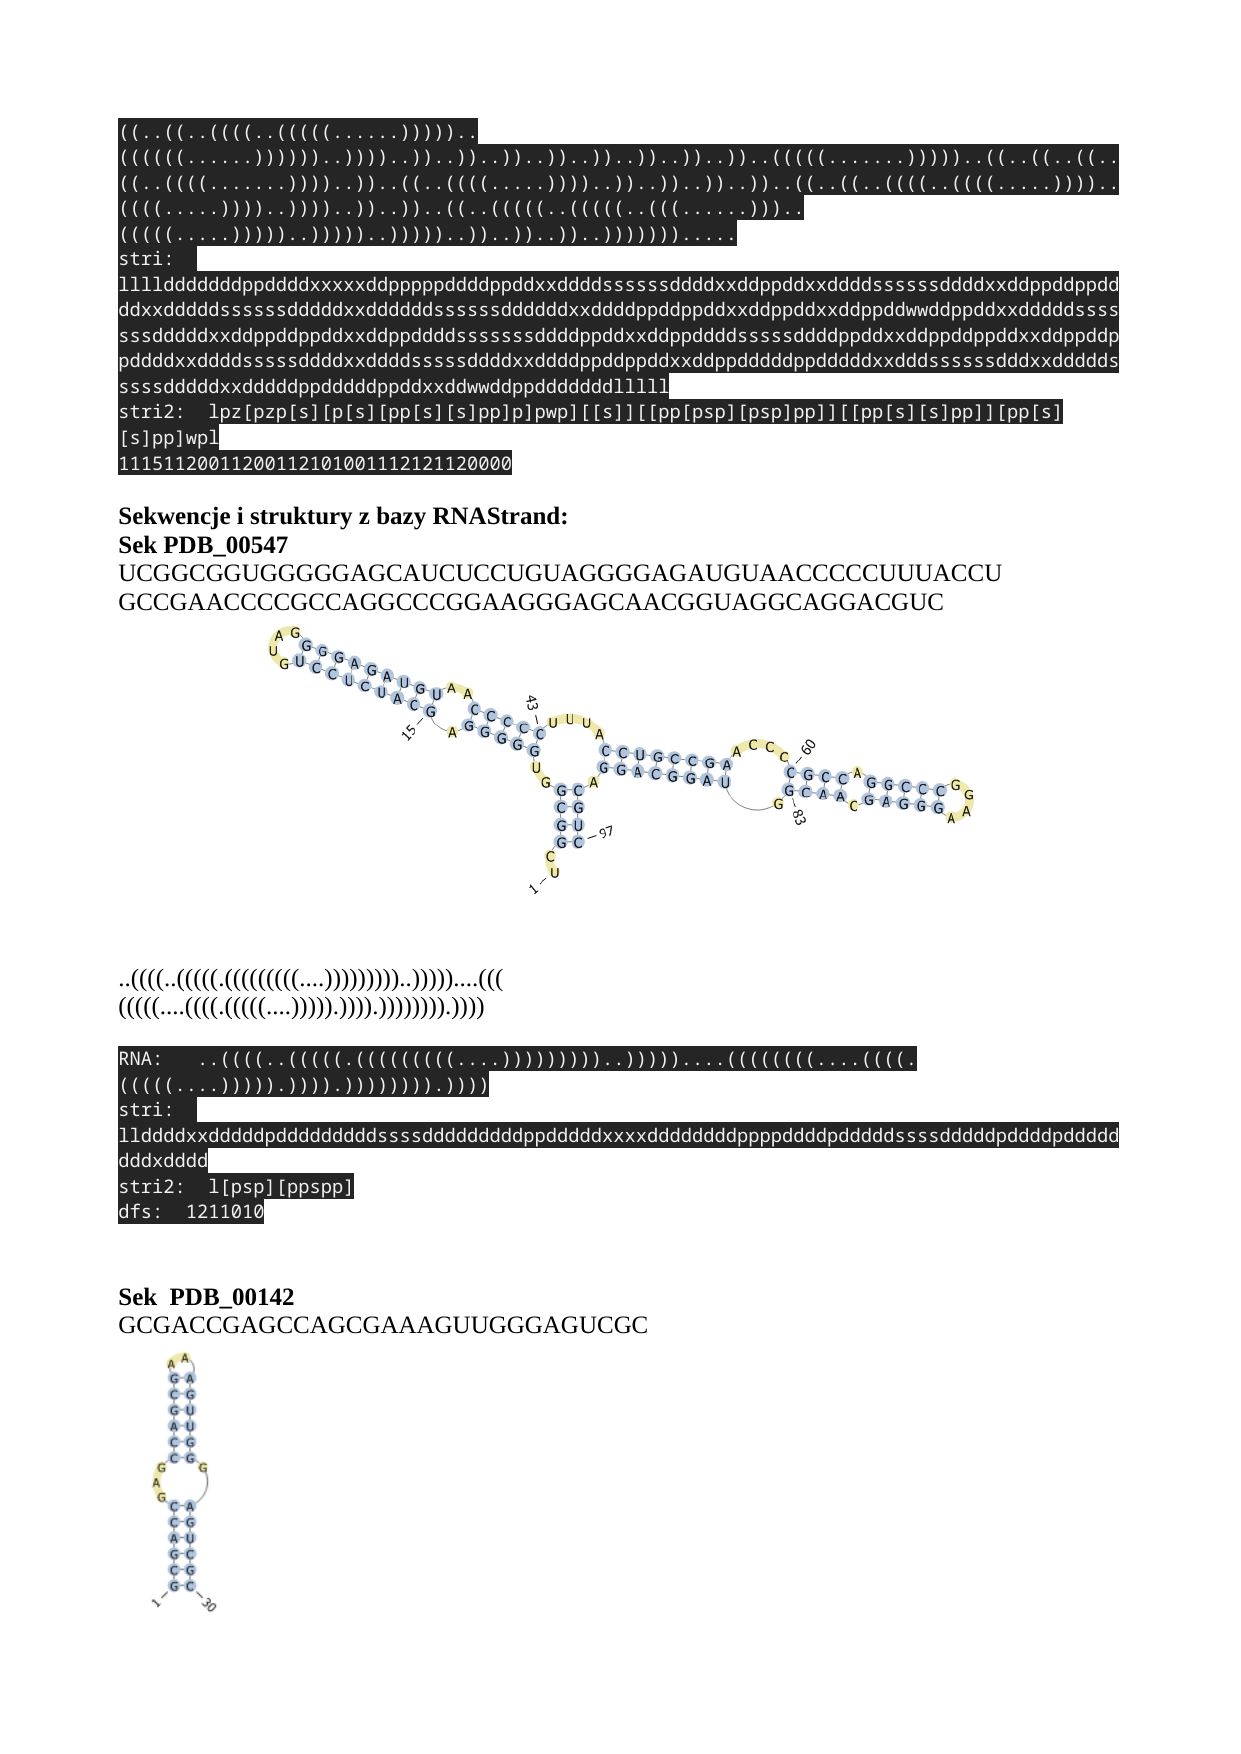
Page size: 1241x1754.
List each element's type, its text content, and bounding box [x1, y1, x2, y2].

text Sekwencje i struktury z bazy RNAStrand: [118, 501, 1122, 530]
text Sek PDB_00547 [118, 530, 1122, 558]
text 11151120011200112101001112121120000 [118, 450, 1122, 475]
text GCCGAACCCCGCCAGGCCCGGAAGGGAGCAACGGUAGGCAGGACGUC [118, 587, 1122, 616]
text dfs: 1211010 [118, 1199, 1122, 1224]
text stri2: lpz[pzp[s][p[s][pp[s][s]pp]p]pwp][[s]][[pp[psp][psp]pp]][[pp[s][s]pp]][pp[s][s]pp]wpl [118, 399, 1122, 450]
text stri: llddddxxdddddpdddddddddssssdddddddddppdddddxxxxddddddddppppddddpdddddssssdddddpddddpddddddddxdddd [118, 1097, 1122, 1173]
text UCGGCGGUGGGGGAGCAUCUCCUGUAGGGGAGAUGUAACCCCCUUUACCU [118, 558, 1122, 587]
text (((((....((((.(((((....))))).)))).)))))))).)))) [118, 991, 1122, 1020]
text ..((((..(((((.(((((((((....)))))))))..)))))....((( [118, 963, 1122, 991]
picture [140, 1343, 227, 1622]
text RNA: ..((((..(((((.(((((((((....)))))))))..)))))....((((((((....((((.(((((....))))).)))).)))))))).)))) [118, 1046, 1122, 1097]
text Sek PDB_00142 [118, 1282, 1122, 1311]
picture [257, 616, 983, 906]
text GCGACCGAGCCAGCGAAAGUUGGGAGUCGC [118, 1311, 1122, 1339]
text ((..((..((((..(((((......)))))..((((((......))))))..))))..))..))..))..))..))..))..))..))..(((((.......)))))..((..((..((..((..((((.......))))..))..((..((((.....))))..))..))..))..))..((..((..((((..((((.....))))..((((.....))))..))))..))..))..((..(((((..(((((..(((......)))..(((((.....)))))..)))))..)))))..))..))..))..)))))))..... [118, 118, 1122, 246]
text stri: lllldddddddppddddxxxxxddpppppddddppddxxddddssssssddddxxddppddxxddddssssssddddxxddppddppddddxxdddddssssssdddddxxddddddssssssddddddxxddddppddppddxxddppddxxddppddwwddppddxxdddddsssssssdddddxxddppddppddxxddppddddsssssssddddppddxxddppddddsssssddddppddxxddppddppddxxddppddppddddxxddddsssssddddxxddddsssssddddxxddddppddppddxxddppdddddppdddddxxdddssssssdddxxdddddsssssdddddxxdddddppdddddppddxxddwwddppdddddddlllll [118, 246, 1122, 399]
text stri2: l[psp][ppspp] [118, 1173, 1122, 1199]
